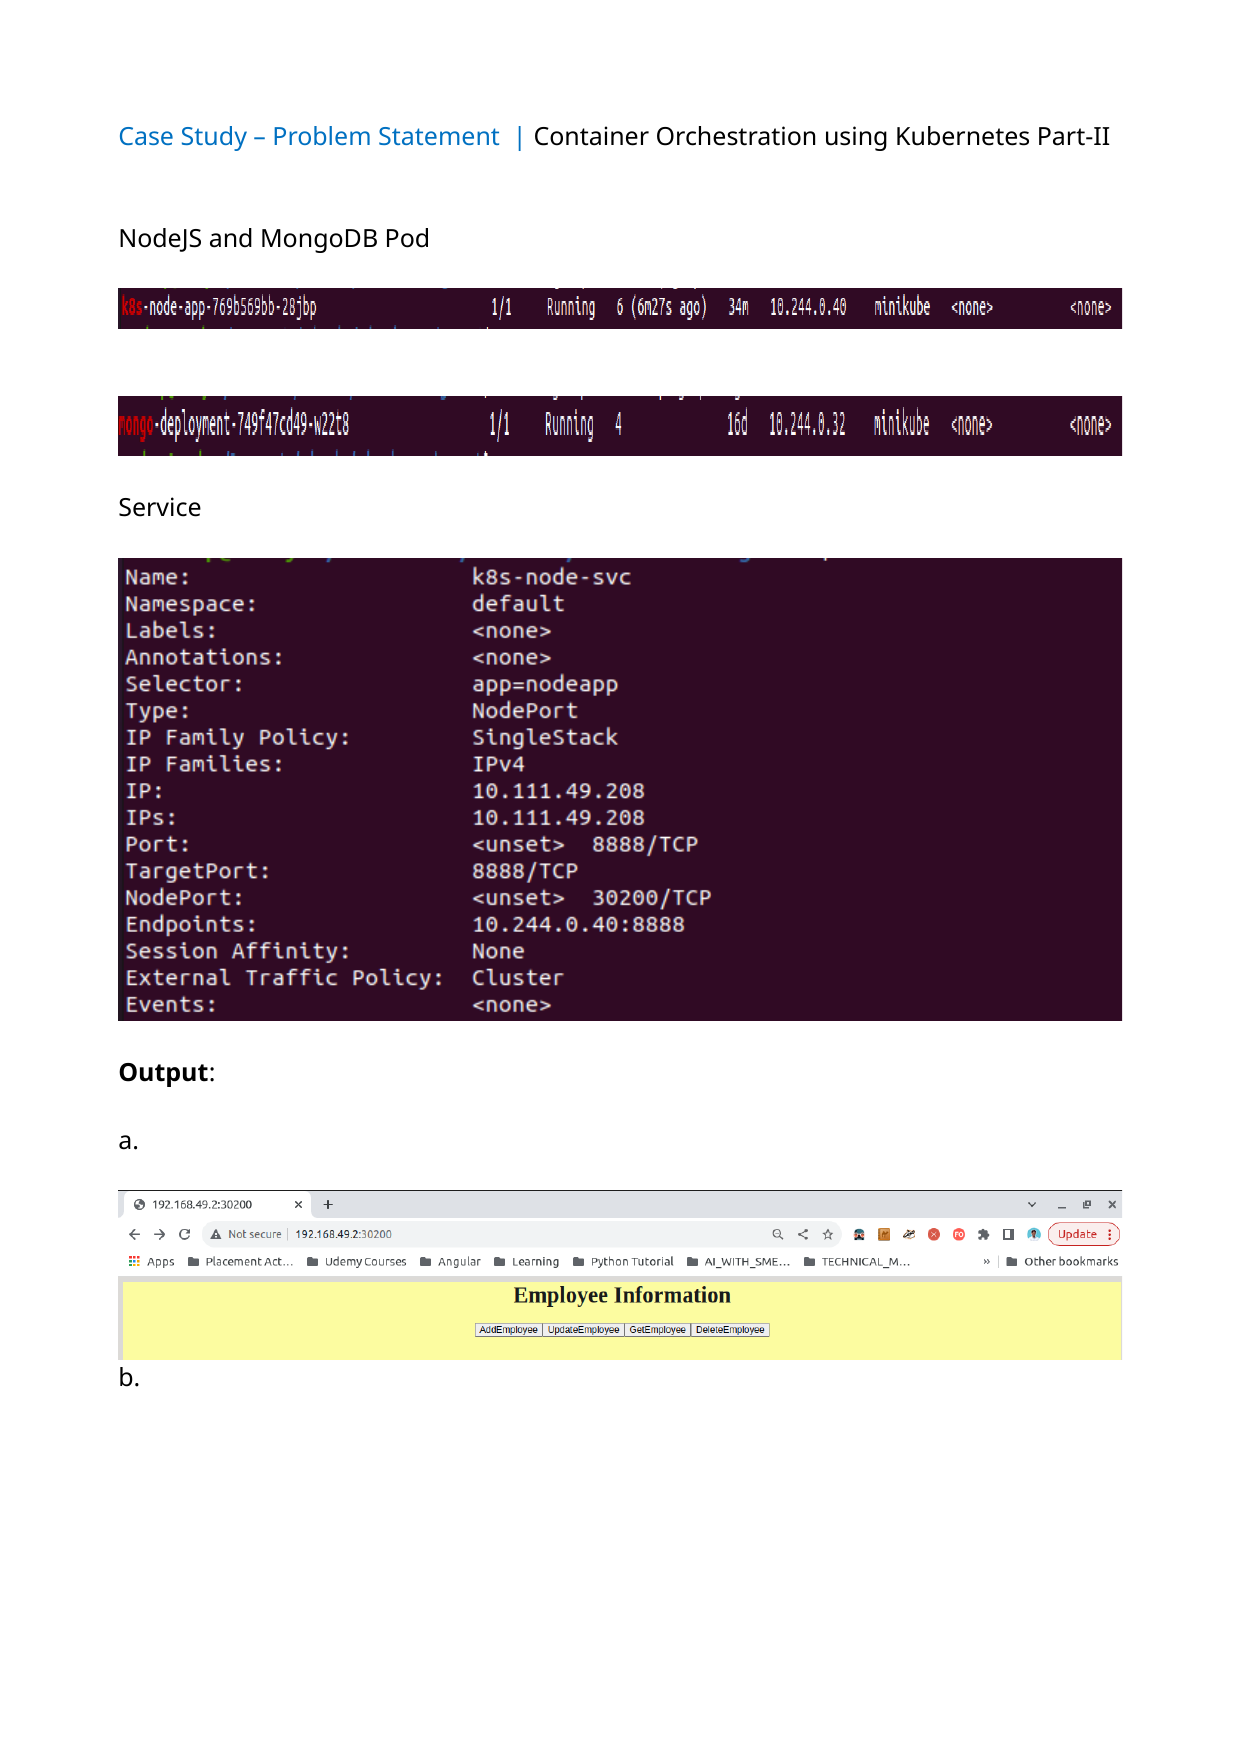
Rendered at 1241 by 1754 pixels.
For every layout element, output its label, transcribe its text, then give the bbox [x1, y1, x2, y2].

text Service [118, 490, 1122, 524]
text Output: [118, 1054, 1122, 1088]
picture [118, 396, 1123, 456]
text NodeJS and MongoDB Pod [118, 220, 1122, 254]
text Case Study – Problem Statement | Container Orchestration using Kubernetes Part-II [118, 118, 1122, 152]
picture [118, 558, 1123, 1021]
picture [118, 1190, 1123, 1360]
picture [118, 288, 1123, 329]
text a. [118, 1122, 1122, 1156]
text b. [118, 1360, 1122, 1393]
